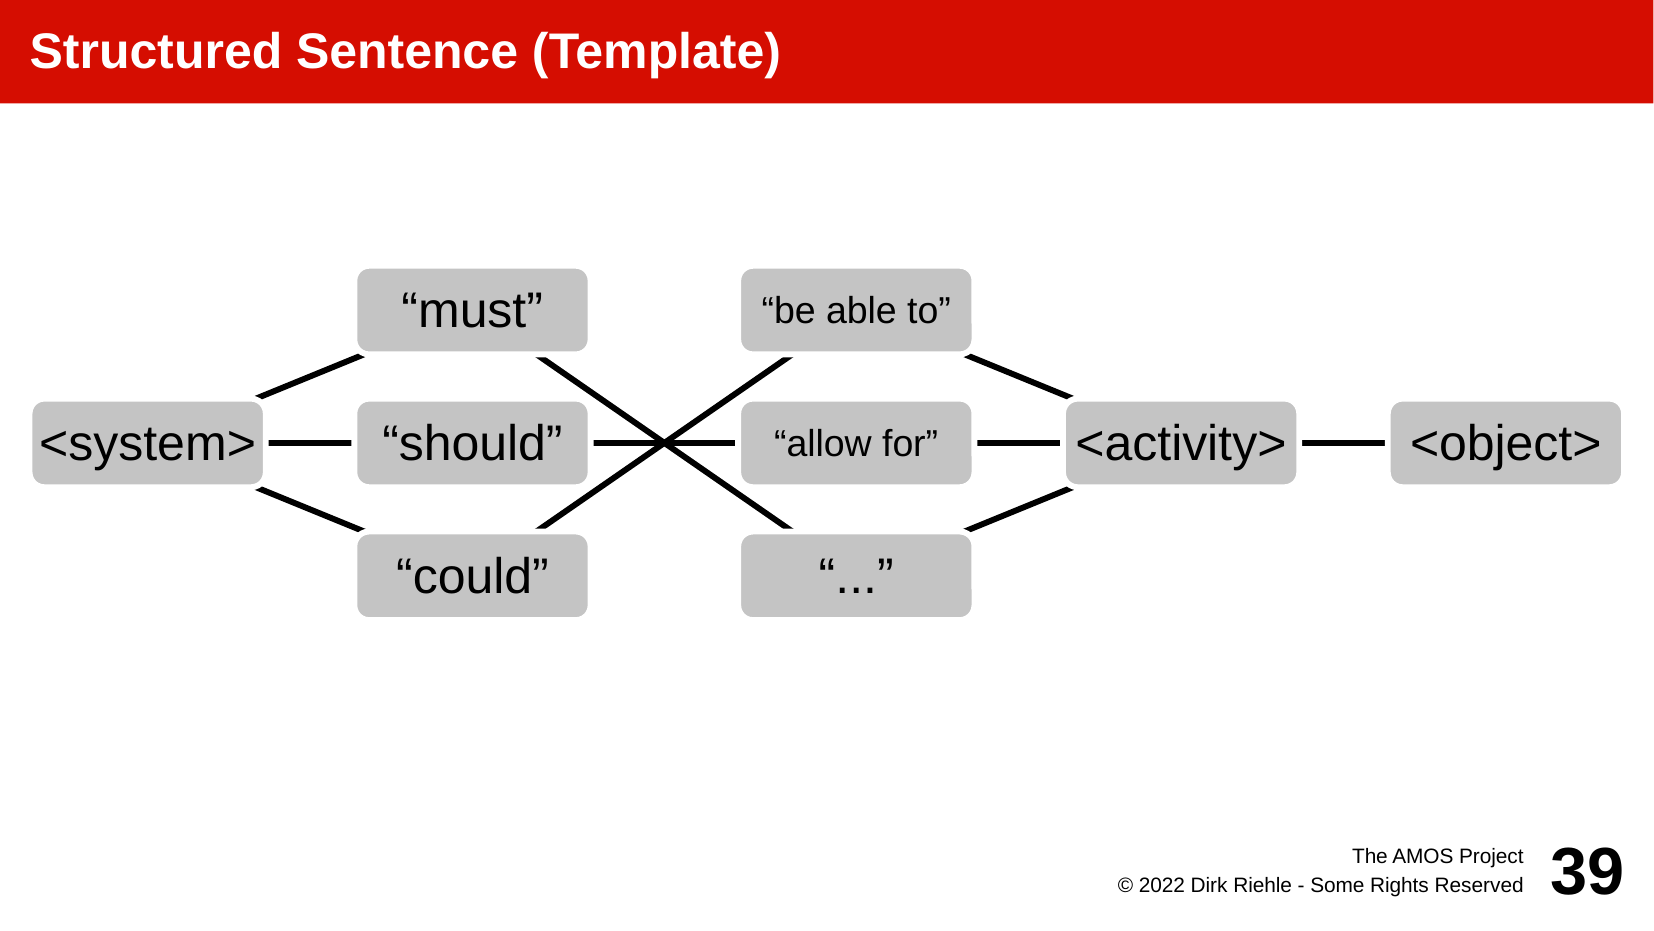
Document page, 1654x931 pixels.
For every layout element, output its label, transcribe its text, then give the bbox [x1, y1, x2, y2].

text_box “allow for” [738, 398, 975, 488]
text_box “must” [354, 265, 591, 355]
text_box “...” [738, 531, 975, 621]
text_box [1387, 398, 1625, 488]
text_box “be able to” [738, 265, 975, 355]
text_box “should” [354, 398, 591, 488]
title Structured Sentence (Template) [0, 0, 1654, 104]
text_box [1062, 398, 1300, 488]
text_box “could” [354, 531, 591, 621]
text_box [29, 398, 266, 488]
